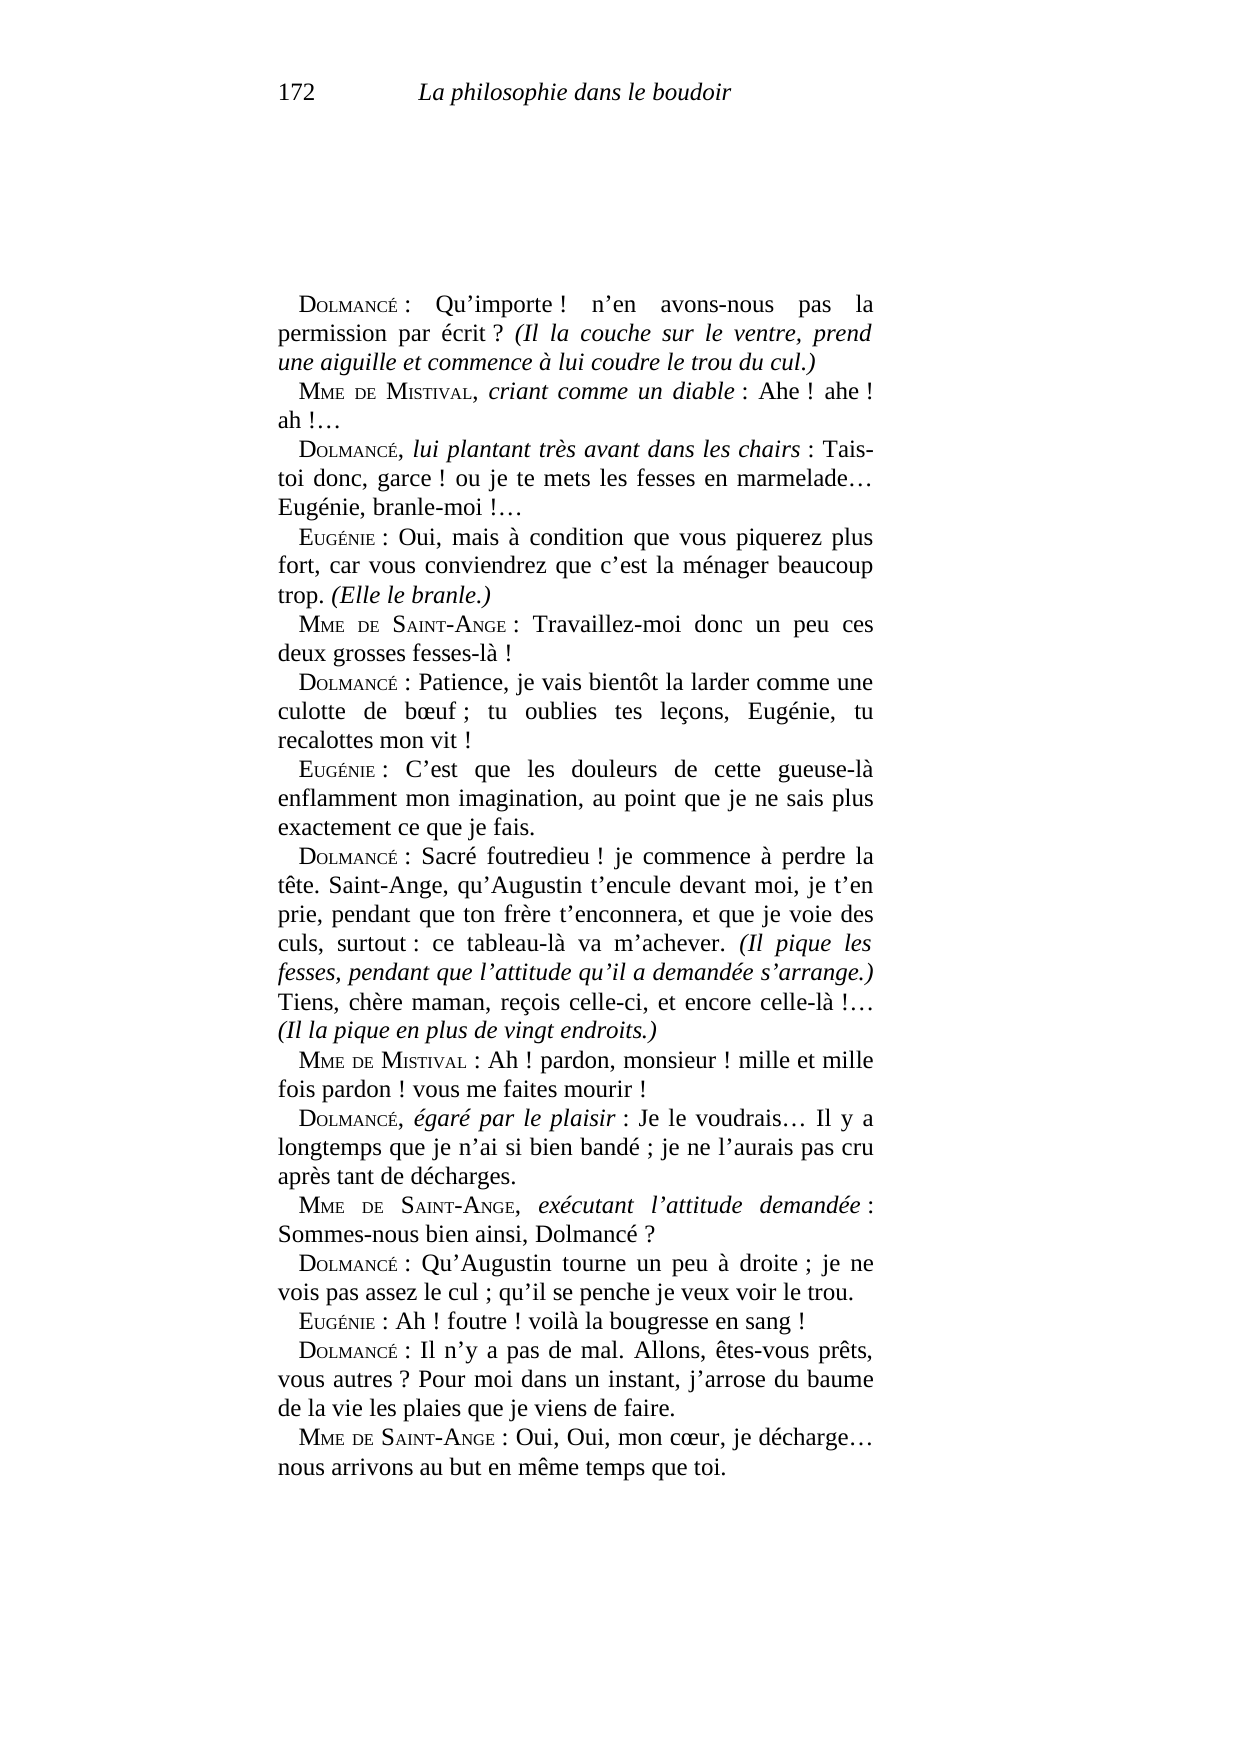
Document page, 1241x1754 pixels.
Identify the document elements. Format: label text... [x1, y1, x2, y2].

text Dolmancé, lui plantant très avant dans les chairs : Tais-toi donc, garce ! ou je te mets les fesses en marmelade… Eugénie, branle-moi !… [278, 434, 874, 521]
text Eugénie : C’est que les douleurs de cette gueuse-là enflamment mon imagination, au point que je ne sais plus exactement ce que je fais. [278, 754, 874, 841]
text Mme de Mistival : Ah ! pardon, monsieur ! mille et mille fois pardon ! vous me faites mourir ! [278, 1044, 874, 1103]
text Dolmancé : Sacré foutredieu ! je commence à perdre la tête. Saint-Ange, qu’Augustin t’encule devant moi, je t’en prie, pendant que ton frère t’enconnera, et que je voie des culs, surtout : ce tableau-là va m’achever. (Il pique les fesses, pendant que l’attitude qu’il a demandée s’arrange.) Tiens, chère maman, reçois celle-ci, et encore celle-là !… (Il la pique en plus de vingt endroits.) [278, 841, 874, 1044]
text Dolmancé : Qu’Augustin tourne un peu à droite ; je ne vois pas assez le cul ; qu’il se penche je veux voir le trou. [278, 1248, 874, 1306]
text Dolmancé : Il n’y a pas de mal. Allons, êtes-vous prêts, vous autres ? Pour moi dans un instant, j’arrose du baume de la vie les plaies que je viens de faire. [278, 1335, 874, 1422]
text Dolmancé : Qu’importe ! n’en avons-nous pas la permission par écrit ? (Il la couche sur le ventre, prend une aiguille et commence à lui coudre le trou du cul.) [278, 289, 874, 376]
text Dolmancé : Patience, je vais bientôt la larder comme une culotte de bœuf ; tu oublies tes leçons, Eugénie, tu recalottes mon vit ! [278, 667, 874, 754]
text Dolmancé, égaré par le plaisir : Je le voudrais… Il y a longtemps que je n’ai si bien bandé ; je ne l’aurais pas cru après tant de décharges. [278, 1103, 874, 1190]
text Mme de Saint-Ange, exécutant l’attitude demandée : Sommes-nous bien ainsi, Dolmancé ? [278, 1190, 874, 1248]
text Mme de Saint-Ange : Travaillez-moi donc un peu ces deux grosses fesses-là ! [278, 608, 874, 667]
text Eugénie : Oui, mais à condition que vous piquerez plus fort, car vous conviendrez que c’est la ménager beaucoup trop. (Elle le branle.) [278, 521, 874, 608]
text Mme de Mistival, criant comme un diable : Ahe ! ahe ! ah !… [278, 376, 874, 434]
text Mme de Saint-Ange : Oui, Oui, mon cœur, je décharge… nous arrivons au but en même temps que toi. [278, 1422, 874, 1480]
text Eugénie : Ah ! foutre ! voilà la bougresse en sang ! [278, 1306, 874, 1335]
